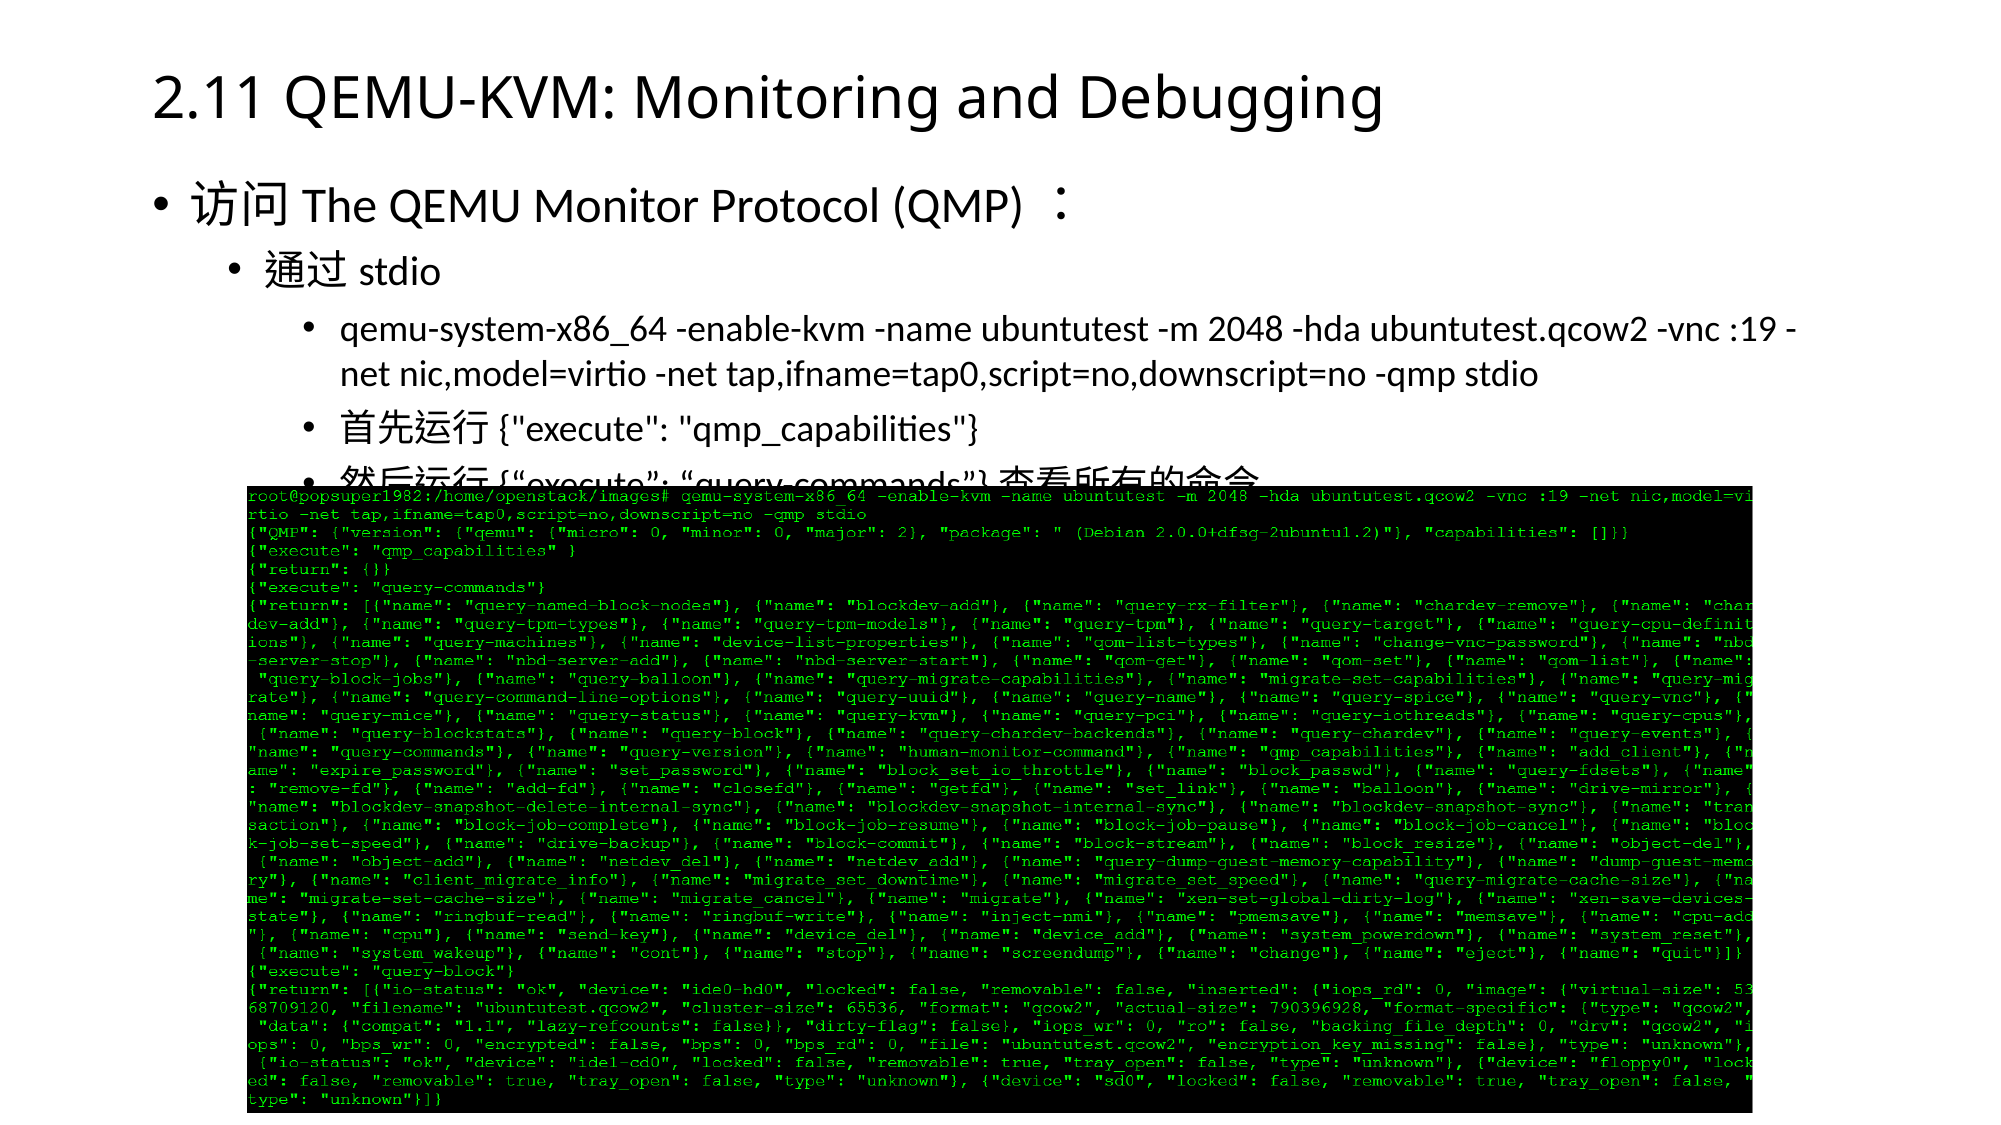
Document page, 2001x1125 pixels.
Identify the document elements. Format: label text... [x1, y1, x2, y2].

picture [247, 486, 1753, 1113]
list 访问The QEMU Monitor Protocol (QMP)： 通过stdio qemu-system-x86_64 -enable-kvm -name ubuntutest -m 2048 -hda ubuntutest.qcow2 -vnc :19 -net nic,model=virtio -net tap,ifname=tap0,script=no,downscript=no -qmp stdio 首先运行{"execute": "qmp_capabilities"} 然后运行{“execute”: “query-commands”}查看所有的命令 [137, 171, 1863, 1014]
title 2.11 QEMU-KVM: Monitoring and Debugging [137, 59, 1863, 140]
